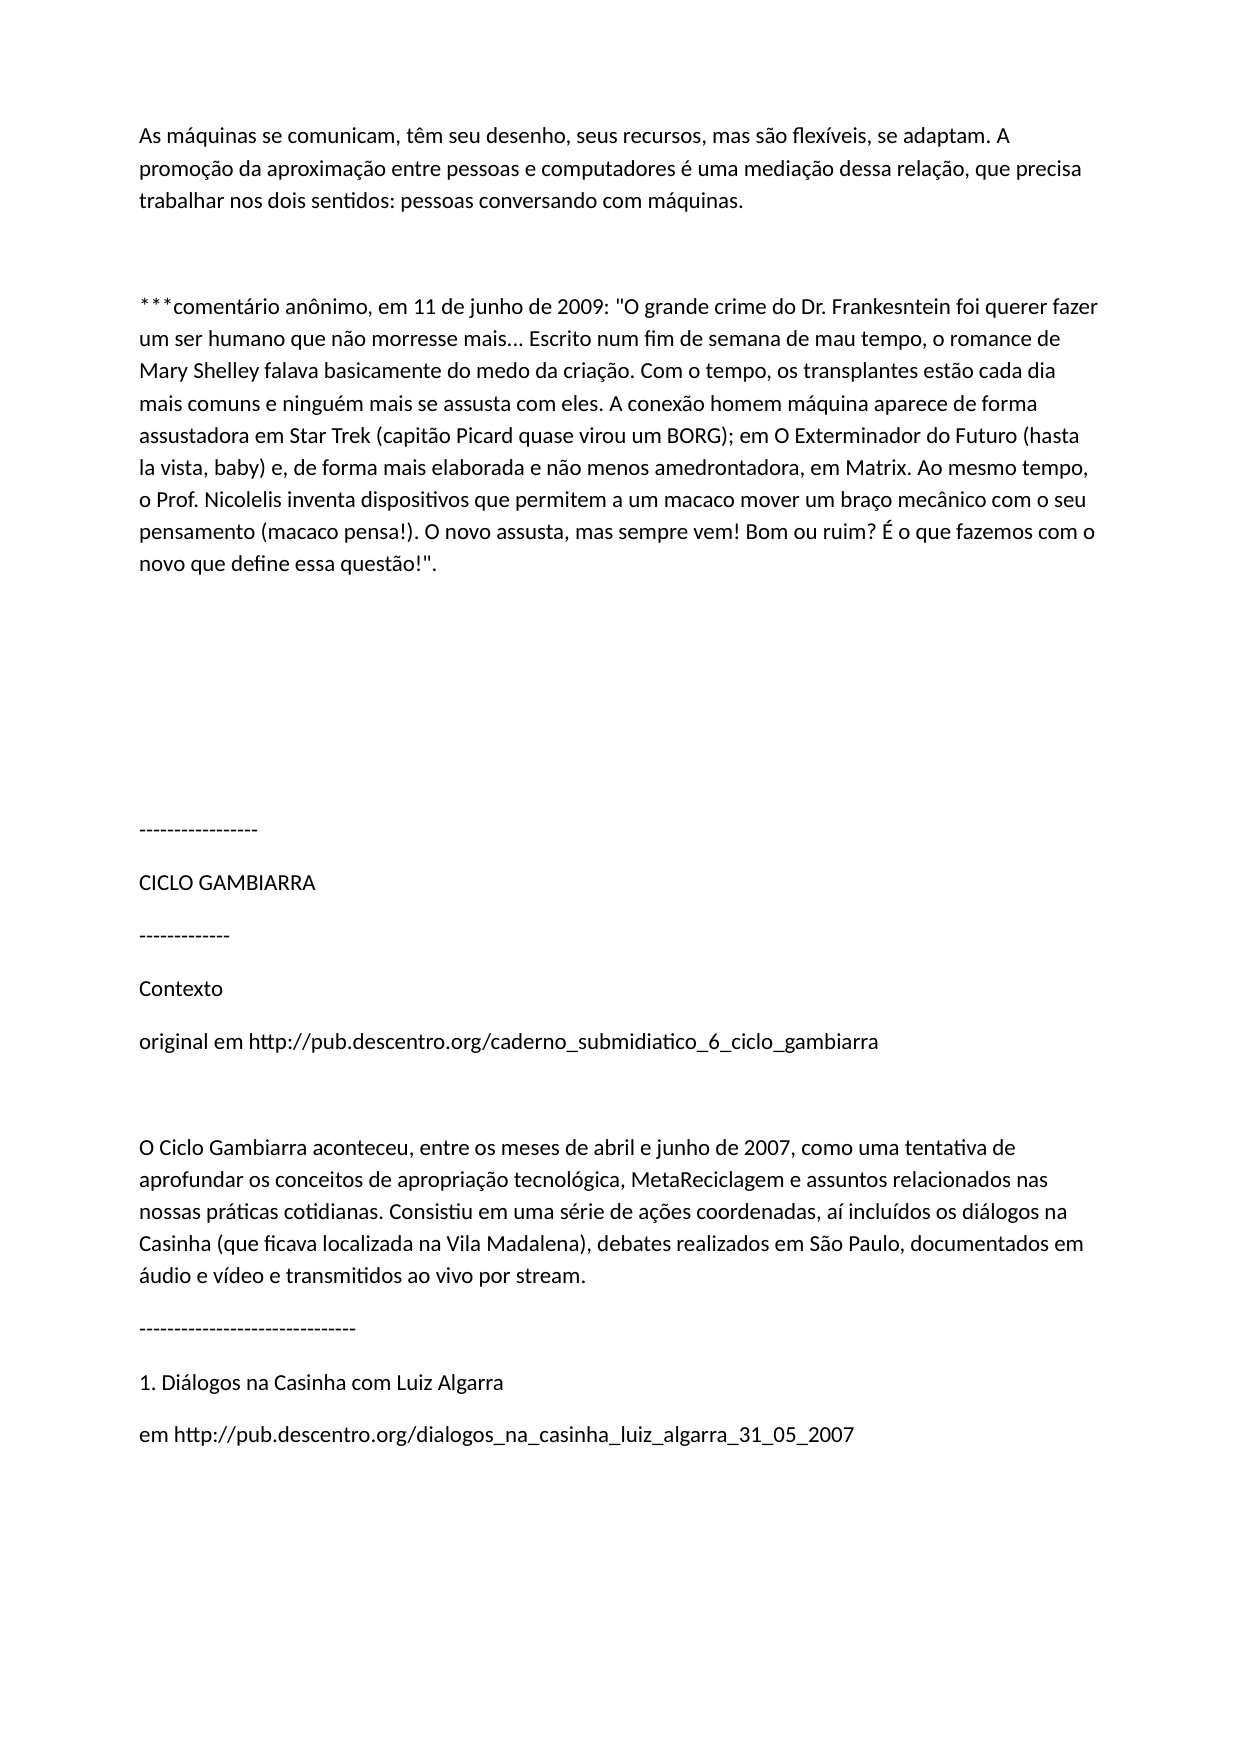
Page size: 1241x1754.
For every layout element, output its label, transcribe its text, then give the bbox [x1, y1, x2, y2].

text ------------- [139, 921, 1101, 949]
text 1. Diálogos na Casinha com Luiz Algarra [139, 1368, 1101, 1396]
text ----------------- [139, 815, 1101, 843]
text original em http://pub.descentro.org/caderno_submidiatico_6_ciclo_gambiarra [139, 1027, 1101, 1055]
text As máquinas se comunicam, têm seu desenho, seus recursos, mas são flexíveis, se adaptam. A promoção da aproximação entre pessoas e computadores é uma mediação dessa relação, que precisa trabalhar nos dois sentidos: pessoas conversando com máquinas. [139, 122, 1101, 214]
text em http://pub.descentro.org/dialogos_na_casinha_luiz_algarra_31_05_2007 [139, 1421, 1101, 1449]
text CICLO GAMBIARRA [139, 868, 1101, 896]
text O Ciclo Gambiarra aconteceu, entre os meses de abril e junho de 2007, como uma tentativa de aprofundar os conceitos de apropriação tecnológica, MetaReciclagem e assuntos relacionados nas nossas práticas cotidianas. Consistiu em uma série de ações coordenadas, aí incluídos os diálogos na Casinha (que ficava localizada na Vila Madalena), debates realizados em São Paulo, documentados em áudio e vídeo e transmitidos ao vivo por stream. [139, 1133, 1101, 1289]
text Contexto [139, 974, 1101, 1002]
text ------------------------------- [139, 1314, 1101, 1343]
text ***comentário anônimo, em 11 de junho de 2009: "O grande crime do Dr. Frankesntein foi querer fazer um ser humano que não morresse mais... Escrito num fim de semana de mau tempo, o romance de Mary Shelley falava basicamente do medo da criação. Com o tempo, os transplantes estão cada dia mais comuns e ninguém mais se assusta com eles. A conexão homem máquina aparece de forma assustadora em Star Trek (capitão Picard quase virou um BORG); em O Exterminador do Futuro (hasta la vista, baby) e, de forma mais elaborada e não menos amedrontadora, em Matrix. Ao mesmo tempo, o Prof. Nicolelis inventa dispositivos que permitem a um macaco mover um braço mecânico com o seu pensamento (macaco pensa!). O novo assusta, mas sempre vem! Bom ou ruim? É o que fazemos com o novo que define essa questão!". [139, 292, 1101, 578]
